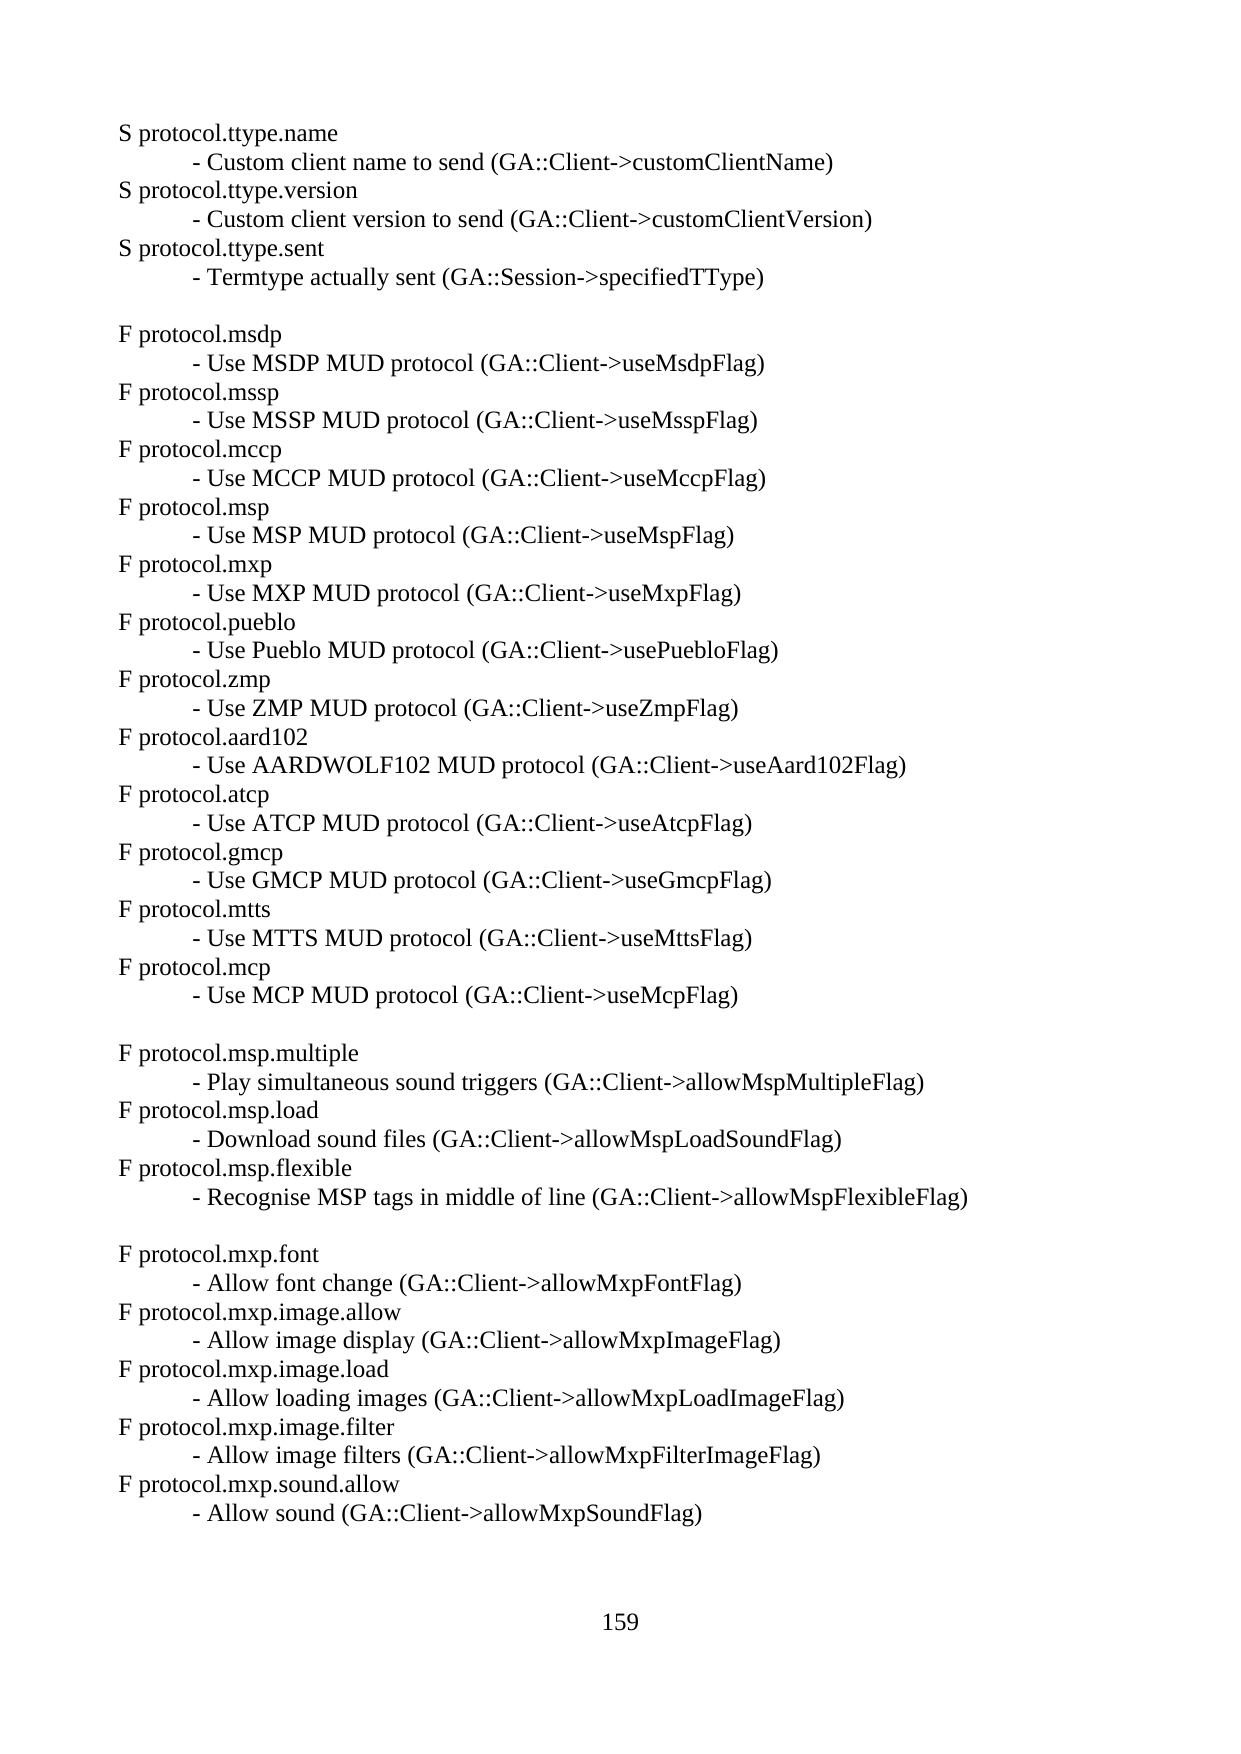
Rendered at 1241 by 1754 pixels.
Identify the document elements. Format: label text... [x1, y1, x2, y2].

text S protocol.ttype.version [118, 176, 1122, 204]
text F protocol.msp.multiple [118, 1038, 1122, 1067]
text - Allow sound (GA::Client->allowMxpSoundFlag) [118, 1498, 1122, 1527]
text - Allow image filters (GA::Client->allowMxpFilterImageFlag) [118, 1441, 1122, 1469]
text F protocol.mxp.sound.allow [118, 1469, 1122, 1498]
text F protocol.mxp.image.load [118, 1354, 1122, 1383]
text F protocol.mssp [118, 377, 1122, 406]
text F protocol.msp.flexible [118, 1153, 1122, 1182]
text F protocol.mxp.image.allow [118, 1297, 1122, 1326]
text - Use ATCP MUD protocol (GA::Client->useAtcpFlag) [118, 808, 1122, 837]
text - Termtype actually sent (GA::Session->specifiedTType) [118, 262, 1122, 291]
text - Custom client version to send (GA::Client->customClientVersion) [118, 204, 1122, 233]
text - Use MCP MUD protocol (GA::Client->useMcpFlag) [118, 981, 1122, 1009]
text - Allow image display (GA::Client->allowMxpImageFlag) [118, 1326, 1122, 1354]
text F protocol.atcp [118, 779, 1122, 808]
text F protocol.msdp [118, 319, 1122, 348]
text F protocol.mxp.image.filter [118, 1412, 1122, 1441]
text - Use Pueblo MUD protocol (GA::Client->usePuebloFlag) [118, 636, 1122, 664]
text - Use MSDP MUD protocol (GA::Client->useMsdpFlag) [118, 348, 1122, 377]
text - Use GMCP MUD protocol (GA::Client->useGmcpFlag) [118, 866, 1122, 894]
text F protocol.aard102 [118, 722, 1122, 751]
text F protocol.mxp.font [118, 1239, 1122, 1268]
text - Allow font change (GA::Client->allowMxpFontFlag) [118, 1268, 1122, 1297]
text - Use MTTS MUD protocol (GA::Client->useMttsFlag) [118, 923, 1122, 952]
text F protocol.pueblo [118, 607, 1122, 636]
text F protocol.zmp [118, 664, 1122, 693]
text - Use MXP MUD protocol (GA::Client->useMxpFlag) [118, 578, 1122, 607]
text - Recognise MSP tags in middle of line (GA::Client->allowMspFlexibleFlag) [118, 1182, 1122, 1211]
text F protocol.mccp [118, 434, 1122, 463]
text - Custom client name to send (GA::Client->customClientName) [118, 147, 1122, 176]
text S protocol.ttype.sent [118, 233, 1122, 262]
text F protocol.mcp [118, 952, 1122, 981]
text F protocol.gmcp [118, 837, 1122, 866]
text - Use AARDWOLF102 MUD protocol (GA::Client->useAard102Flag) [118, 751, 1122, 779]
text - Use MSSP MUD protocol (GA::Client->useMsspFlag) [118, 406, 1122, 434]
text - Use ZMP MUD protocol (GA::Client->useZmpFlag) [118, 693, 1122, 722]
text - Play simultaneous sound triggers (GA::Client->allowMspMultipleFlag) [118, 1067, 1122, 1096]
text - Allow loading images (GA::Client->allowMxpLoadImageFlag) [118, 1383, 1122, 1412]
text F protocol.mtts [118, 894, 1122, 923]
text - Use MSP MUD protocol (GA::Client->useMspFlag) [118, 521, 1122, 549]
text F protocol.mxp [118, 549, 1122, 578]
text F protocol.msp [118, 492, 1122, 521]
text F protocol.msp.load [118, 1096, 1122, 1124]
text - Use MCCP MUD protocol (GA::Client->useMccpFlag) [118, 463, 1122, 492]
text S protocol.ttype.name [118, 118, 1122, 147]
text - Download sound files (GA::Client->allowMspLoadSoundFlag) [118, 1124, 1122, 1153]
